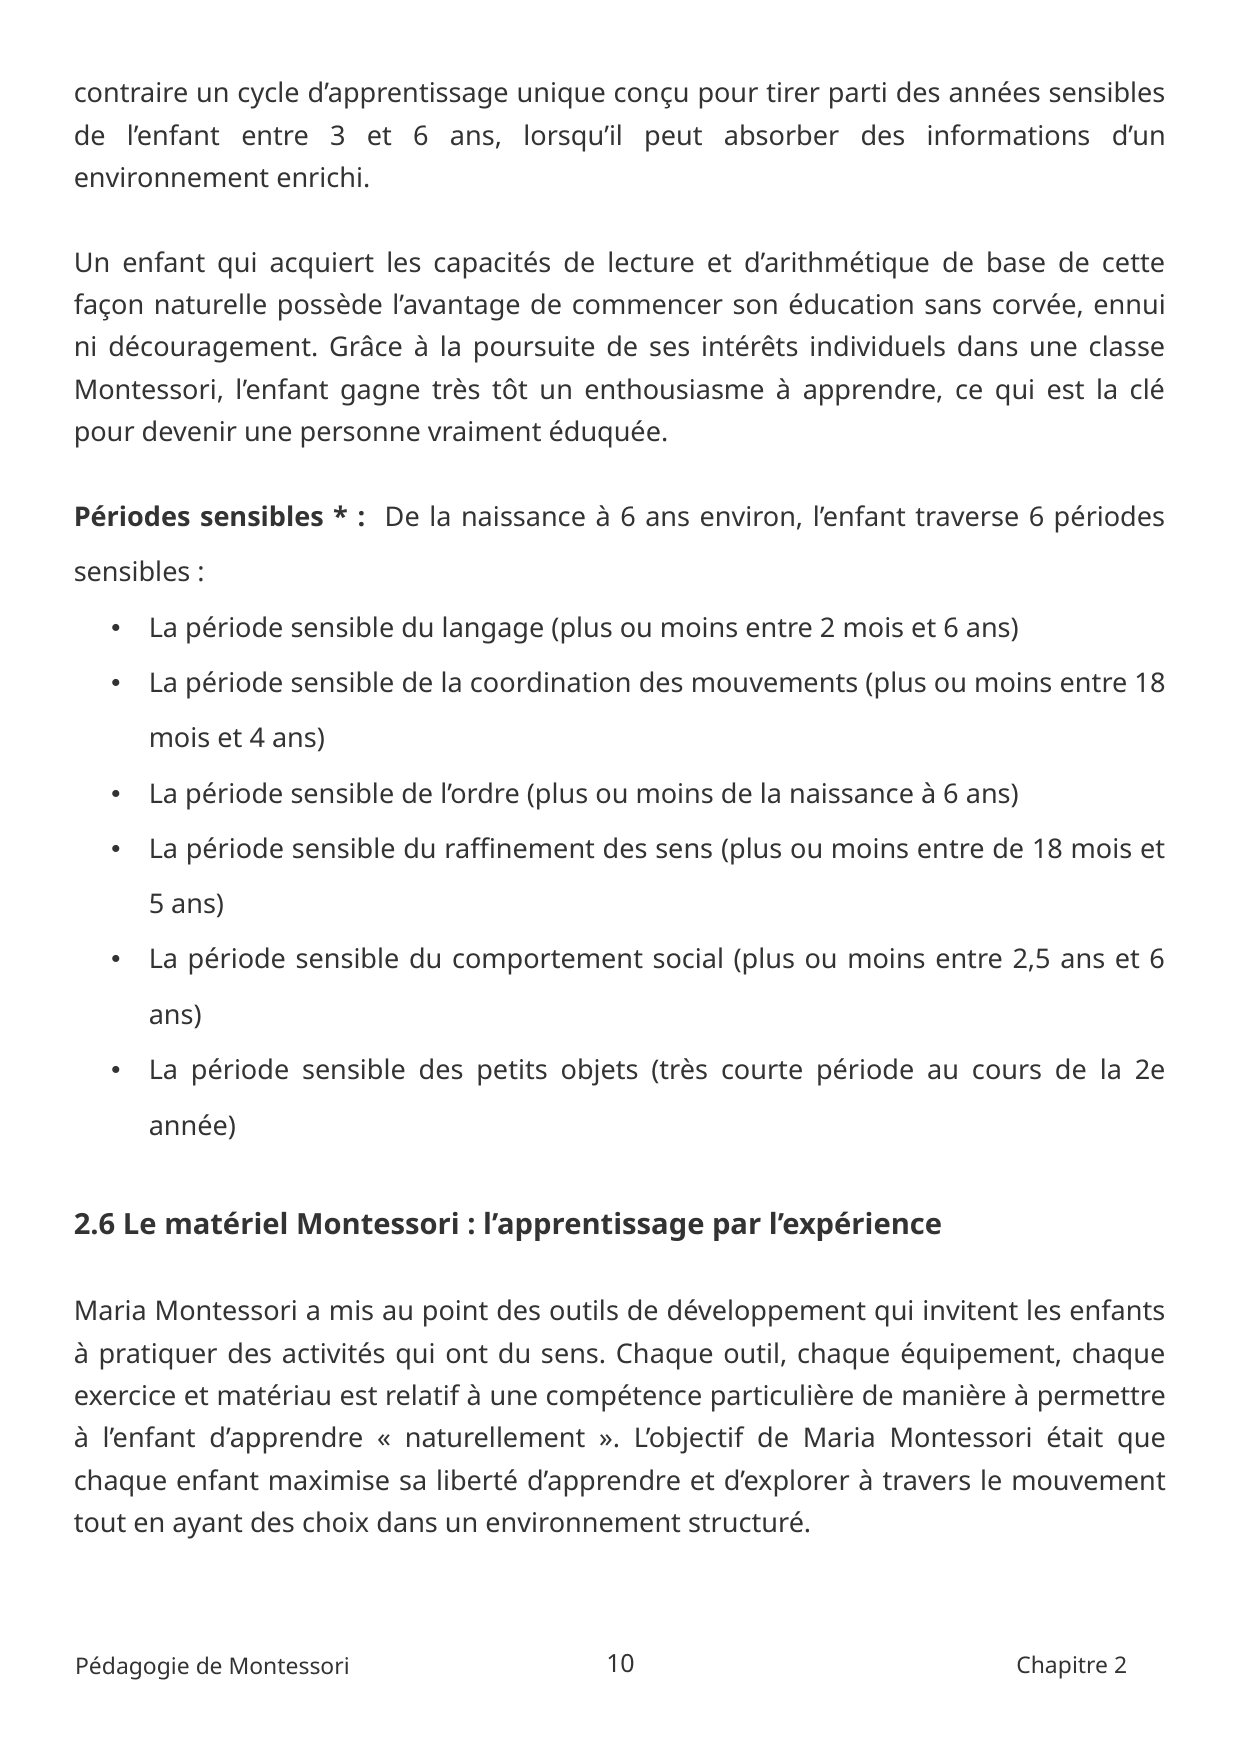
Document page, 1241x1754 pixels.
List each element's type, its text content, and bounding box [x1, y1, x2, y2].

list La période sensible du comportement social (plus ou moins entre 2,5 ans et 6 ans) [111, 940, 1167, 1032]
list La période sensible du langage (plus ou moins entre 2 mois et 6 ans) [111, 608, 1167, 645]
list La période sensible de l’ordre (plus ou moins de la naissance à 6 ans) [111, 774, 1167, 811]
list La période sensible des petits objets (très courte période au cours de la 2e année) [111, 1051, 1167, 1143]
text 2.6 Le matériel Montessori : l’apprentissage par l’expérience [73, 1204, 1167, 1243]
text Un enfant qui acquiert les capacités de lecture et d’arithmétique de base de cette façon naturelle possède l’avantage de commencer son éducation sans corvée, ennui ni découragement. Grâce à la poursuite de ses intérêts individuels dans une classe Montessori, l’enfant gagne très tôt un enthousiasme à apprendre, ce qui est la clé pour devenir une personne vraiment éduquée. [73, 243, 1167, 449]
text Maria Montessori a mis au point des outils de développement qui invitent les enfants à pratiquer des activités qui ont du sens. Chaque outil, chaque équipement, chaque exercice et matériau est relatif à une compétence particulière de manière à permettre à l’enfant d’apprendre « naturellement ». L’objectif de Maria Montessori était que chaque enfant maximise sa liberté d’apprendre et d’explorer à travers le mouvement tout en ayant des choix dans un environnement structuré. [73, 1292, 1167, 1541]
list La période sensible du raffinement des sens (plus ou moins entre de 18 mois et 5 ans) [111, 829, 1167, 922]
list La période sensible de la coordination des mouvements (plus ou moins entre 18 mois et 4 ans) [111, 663, 1167, 756]
text contraire un cycle d’apprentissage unique conçu pour tirer parti des années sensibles de l’enfant entre 3 et 6 ans, lorsqu’il peut absorber des informations d’un environnement enrichi. [73, 73, 1167, 195]
text Périodes sensibles * : De la naissance à 6 ans environ, l’enfant traverse 6 périodes sensibles : [73, 497, 1167, 590]
